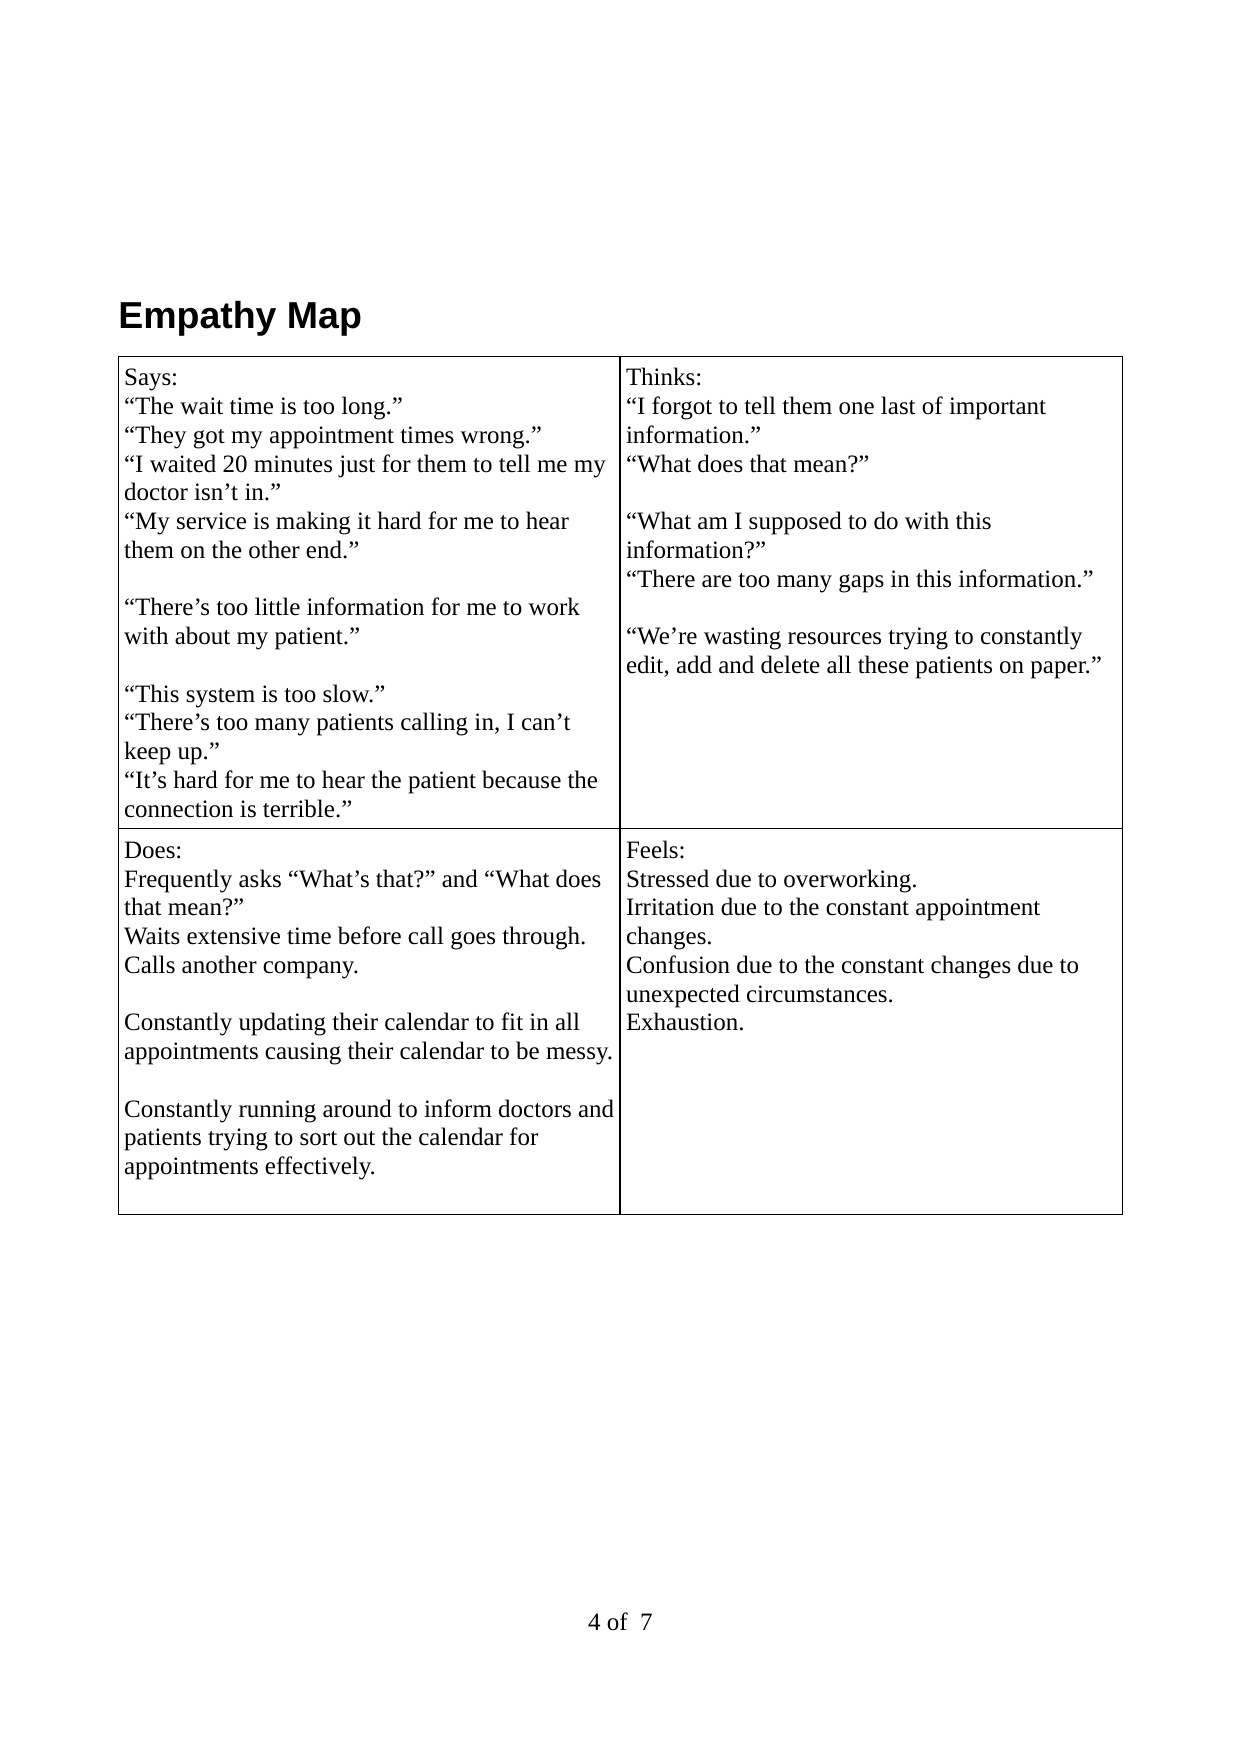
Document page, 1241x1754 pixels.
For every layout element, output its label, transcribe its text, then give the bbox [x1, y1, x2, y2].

table_header Thinks: “I forgot to tell them one last of important information.” “What does that mean?” “What am I supposed to do with this information?” “There are too many gaps in this information.” “We’re wasting resources trying to constantly edit, add and delete all these patients on paper.” [621, 357, 1122, 828]
table_cell Feels: Stressed due to overworking. Irritation due to the constant appointment changes. Confusion due to the constant changes due to unexpected circumstances. Exhaustion. [621, 829, 1122, 1214]
table_cell Does: Frequently asks “What’s that?” and “What does that mean?” Waits extensive time before call goes through. Calls another company. Constantly updating their calendar to fit in all appointments causing their calendar to be messy. Constantly running around to inform doctors and patients trying to sort out the calendar for appointments effectively. [119, 829, 619, 1214]
subtitle Empathy Map [118, 293, 1122, 336]
table_header Says: “The wait time is too long.” “They got my appointment times wrong.” “I waited 20 minutes just for them to tell me my doctor isn’t in.” “My service is making it hard for me to hear them on the other end.” “There’s too little information for me to work with about my patient.” “This system is too slow.” “There’s too many patients calling in, I can’t keep up.” “It’s hard for me to hear the patient because the connection is terrible.” [119, 357, 619, 828]
